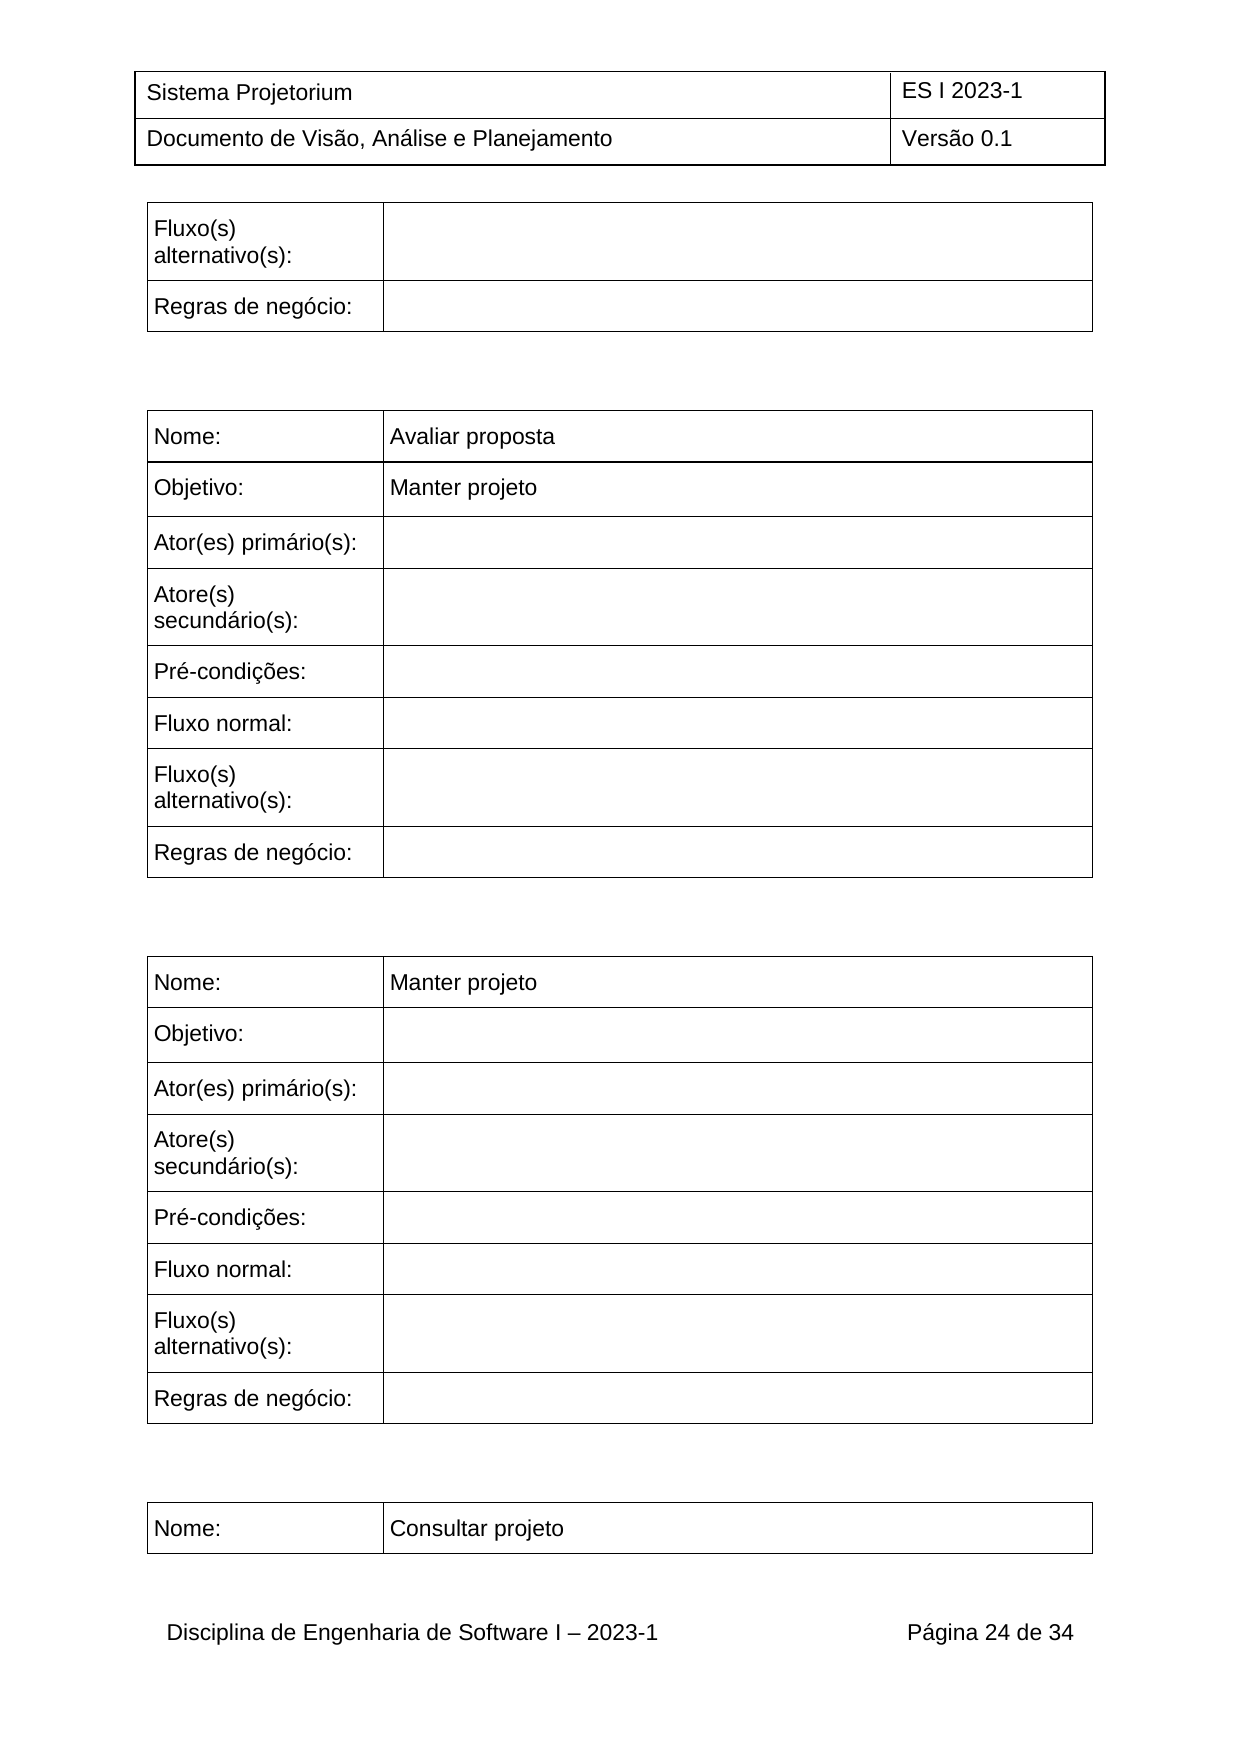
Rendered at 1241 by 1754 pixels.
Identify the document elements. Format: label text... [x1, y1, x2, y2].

table_cell [384, 517, 1092, 568]
table_cell [384, 281, 1092, 331]
table_cell [384, 698, 1092, 748]
table_cell Fluxo(s) alternativo(s): [148, 749, 383, 826]
table_cell Manter projeto [384, 463, 1092, 516]
table_cell Regras de negócio: [148, 827, 383, 877]
table_header Consultar projeto [384, 1503, 1092, 1553]
table_cell [384, 646, 1092, 697]
table_header Nome: [148, 1503, 383, 1553]
table_header Nome: [148, 411, 383, 461]
table_cell [384, 1244, 1092, 1294]
table_cell [384, 1008, 1092, 1062]
table_cell Pré-condições: [148, 1192, 383, 1242]
table_cell Atore(s) secundário(s): [148, 569, 383, 645]
table_cell Ator(es) primário(s): [148, 517, 383, 568]
table_header Manter projeto [384, 957, 1092, 1007]
table_cell [384, 827, 1092, 877]
table_cell Ator(es) primário(s): [148, 1063, 383, 1113]
table_cell Fluxo normal: [148, 1244, 383, 1294]
table_cell [384, 1192, 1092, 1242]
table_cell [384, 569, 1092, 645]
table_cell Objetivo: [148, 463, 383, 516]
table_header Avaliar proposta [384, 411, 1092, 461]
table_cell [384, 749, 1092, 826]
table_cell Fluxo normal: [148, 698, 383, 748]
table_cell [384, 1373, 1092, 1423]
table_header Nome: [148, 957, 383, 1007]
table_cell Atore(s) secundário(s): [148, 1115, 383, 1191]
table_cell Objetivo: [148, 1008, 383, 1062]
table_cell Fluxo(s) alternativo(s): [148, 203, 383, 280]
table_cell [384, 1063, 1092, 1113]
table_cell Regras de negócio: [148, 281, 383, 331]
table_cell [384, 1295, 1092, 1372]
table_cell Regras de negócio: [148, 1373, 383, 1423]
table_cell [384, 203, 1092, 280]
table_cell [384, 1115, 1092, 1191]
table_cell Fluxo(s) alternativo(s): [148, 1295, 383, 1372]
table_cell Pré-condições: [148, 646, 383, 697]
